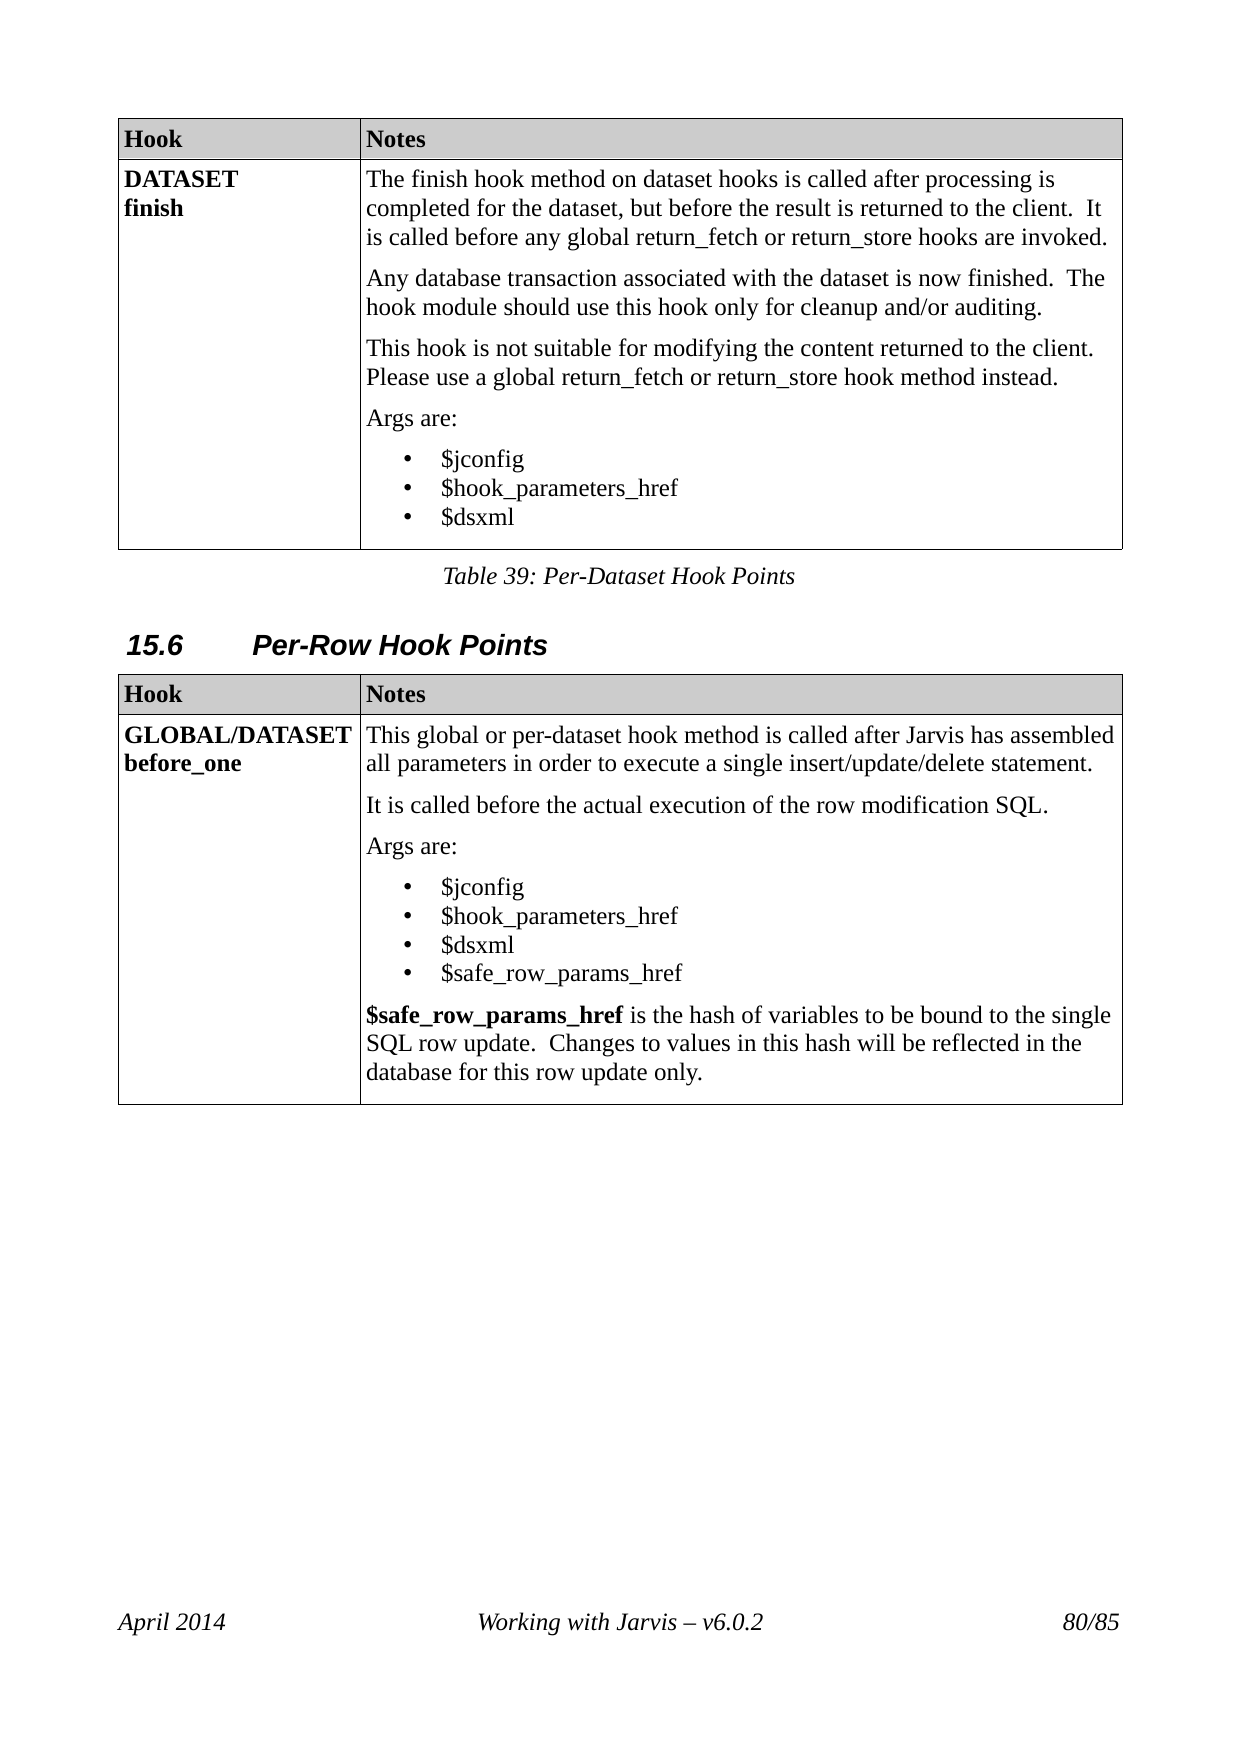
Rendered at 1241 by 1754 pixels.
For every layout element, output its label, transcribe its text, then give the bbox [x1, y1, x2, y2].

table_header Notes [361, 119, 1122, 158]
text Table 39: Per-Dataset Hook Points [118, 561, 1122, 590]
table_cell GLOBAL/DATASET before_one [119, 715, 360, 1104]
subtitle Per-Row Hook Points [118, 628, 1122, 661]
table_cell The finish hook method on dataset hooks is called after processing is completed for the dataset, but before the result is returned to the client. It is called before any global return_fetch or return_store hooks are invoked. Any database transaction associated with the dataset is now finished. The hook module should use this hook only for cleanup and/or auditing. This hook is not suitable for modifying the content returned to the client. Please use a global return_fetch or return_store hook method instead. Args are: $jconfig $hook_parameters_href $dsxml [361, 160, 1122, 549]
table_header Notes [361, 675, 1122, 714]
table_header Hook [119, 119, 360, 158]
table_header Hook [119, 675, 360, 714]
table_cell This global or per-dataset hook method is called after Jarvis has assembled all parameters in order to execute a single insert/update/delete statement. It is called before the actual execution of the row modification SQL. Args are: $jconfig $hook_parameters_href $dsxml $safe_row_params_href $safe_row_params_href is the hash of variables to be bound to the single SQL row update. Changes to values in this hash will be reflected in the database for this row update only. [361, 715, 1122, 1104]
table_cell DATASET finish [119, 160, 360, 549]
